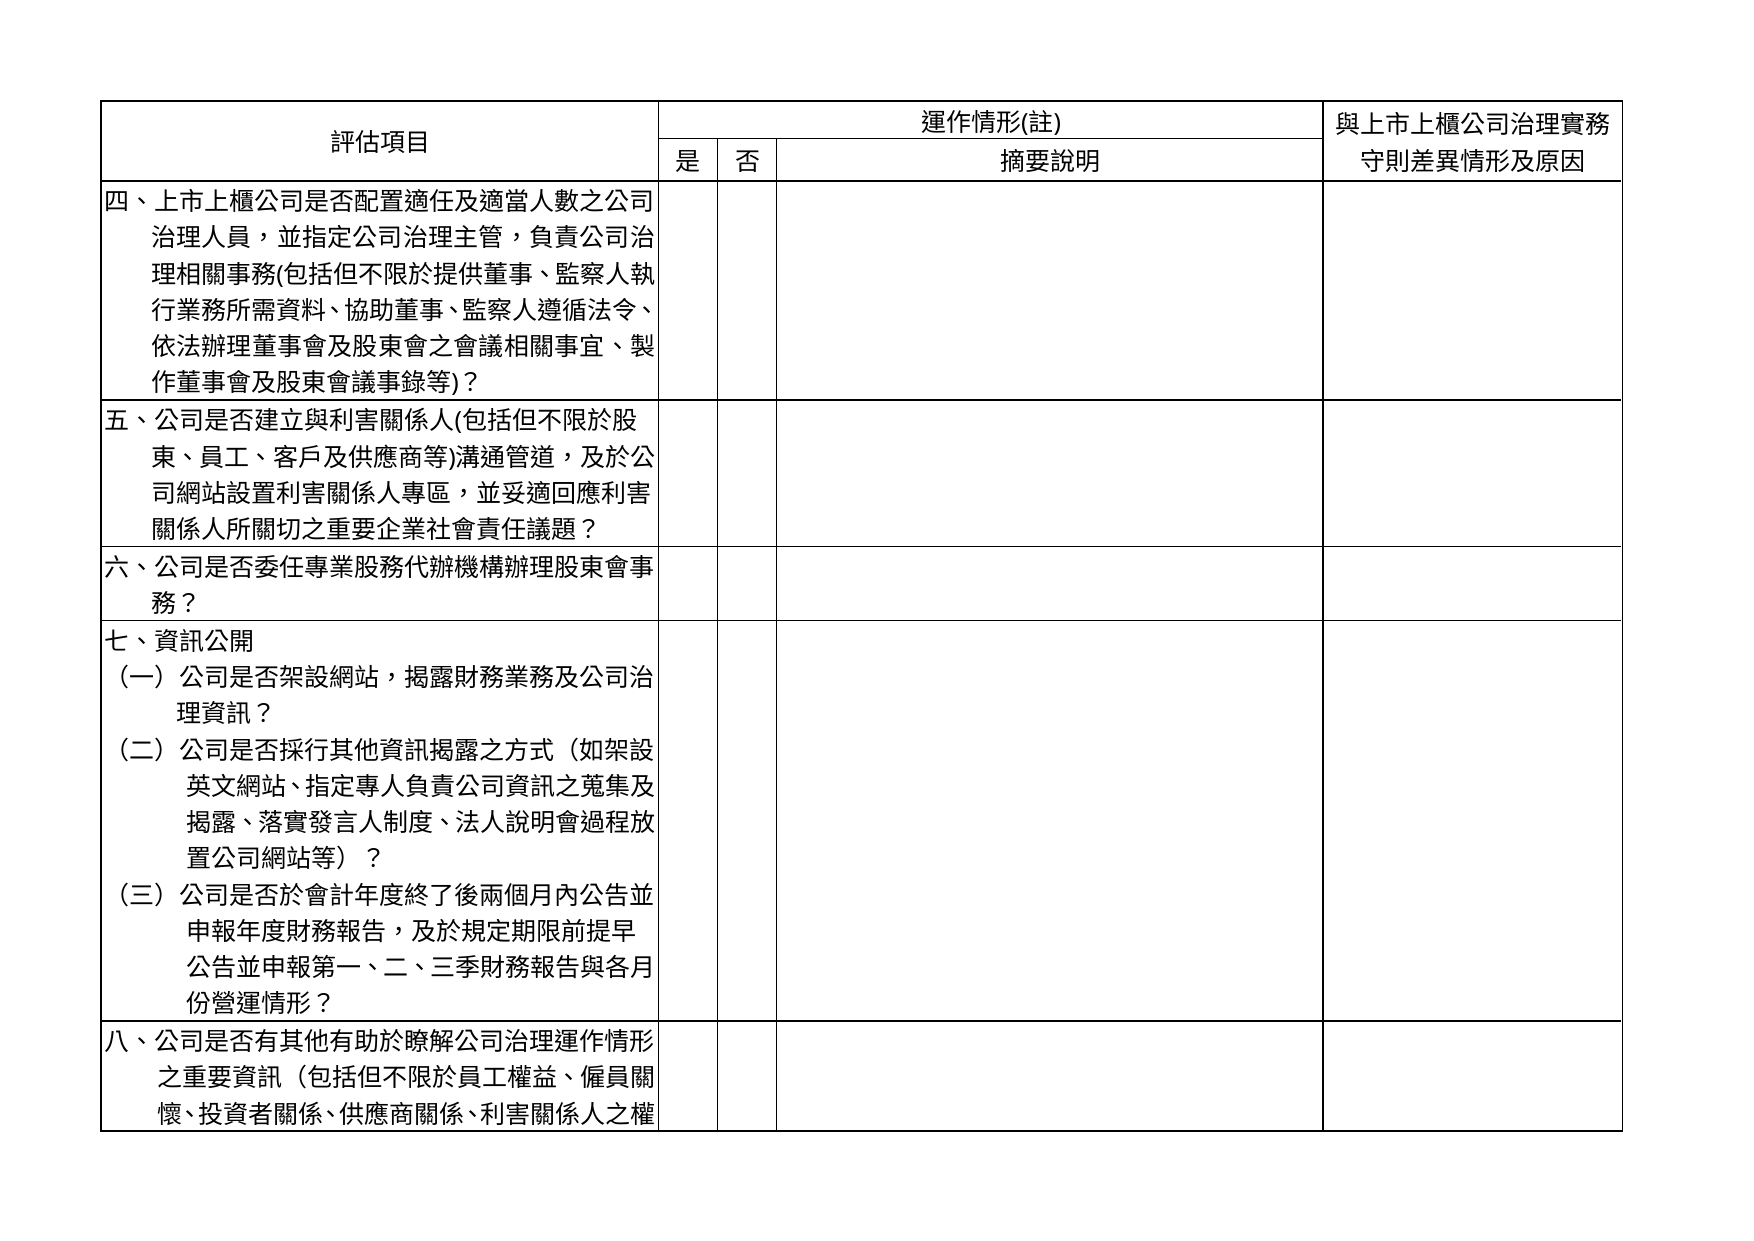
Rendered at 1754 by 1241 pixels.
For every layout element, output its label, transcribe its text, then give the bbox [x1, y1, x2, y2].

table_cell [659, 1022, 717, 1130]
table_cell [718, 1022, 776, 1130]
table_header 運作情形(註) [659, 102, 1322, 138]
table_cell [1324, 1020, 1622, 1130]
table_cell 六、公司是否委任專業股務代辦機構辦理股東會事務？ [102, 547, 658, 620]
table_cell [659, 182, 717, 399]
table_cell [1324, 620, 1622, 1020]
table_cell [777, 621, 1322, 1020]
table_header 與上市上櫃公司治理實務守則差異情形及原因 [1324, 102, 1622, 180]
table_cell 八、公司是否有其他有助於瞭解公司治理運作情形之重要資訊（包括但不限於員工權益、僱員關懷、投資者關係、供應商關係、利害關係人之權 [102, 1022, 658, 1130]
table_cell [718, 182, 776, 399]
table_cell [1324, 399, 1622, 546]
table_cell [777, 1022, 1322, 1130]
table_cell [659, 547, 717, 620]
table_cell 五、公司是否建立與利害關係人(包括但不限於股東、員工、客戶及供應商等)溝通管道，及於公司網站設置利害關係人專區，並妥適回應利害關係人所關切之重要企業社會責任議題？ [102, 401, 658, 546]
table_cell [777, 401, 1322, 546]
table_cell 否 [718, 139, 776, 180]
table_cell 七、資訊公開 （一）公司是否架設網站，揭露財務業務及公司治理資訊？ （二）公司是否採行其他資訊揭露之方式（如架設英文網站、指定專人負責公司資訊之蒐集及揭露、落實發言人制度、法人說明會過程放置公司網站等）？ （三）公司是否於會計年度終了後兩個月內公告並申報年度財務報告，及於規定期限前提早公告並申報第一、二、三季財務報告與各月份營運情形？ [102, 621, 658, 1020]
table_cell 摘要說明 [777, 139, 1322, 180]
table_cell [718, 547, 776, 620]
table_header 評估項目 [102, 102, 658, 180]
table_cell [1324, 546, 1622, 620]
table_cell 是 [659, 139, 717, 180]
table_cell [718, 401, 776, 546]
table_cell [718, 621, 776, 1020]
table_cell 四、上市上櫃公司是否配置適任及適當人數之公司治理人員，並指定公司治理主管，負責公司治理相關事務(包括但不限於提供董事、監察人執行業務所需資料、協助董事、監察人遵循法令、依法辦理董事會及股東會之會議相關事宜、製作董事會及股東會議事錄等)？ [102, 182, 658, 399]
table_cell [777, 182, 1322, 399]
table_cell [1324, 180, 1622, 399]
table_cell [659, 401, 717, 546]
table_cell [777, 547, 1322, 620]
table_cell [659, 621, 717, 1020]
